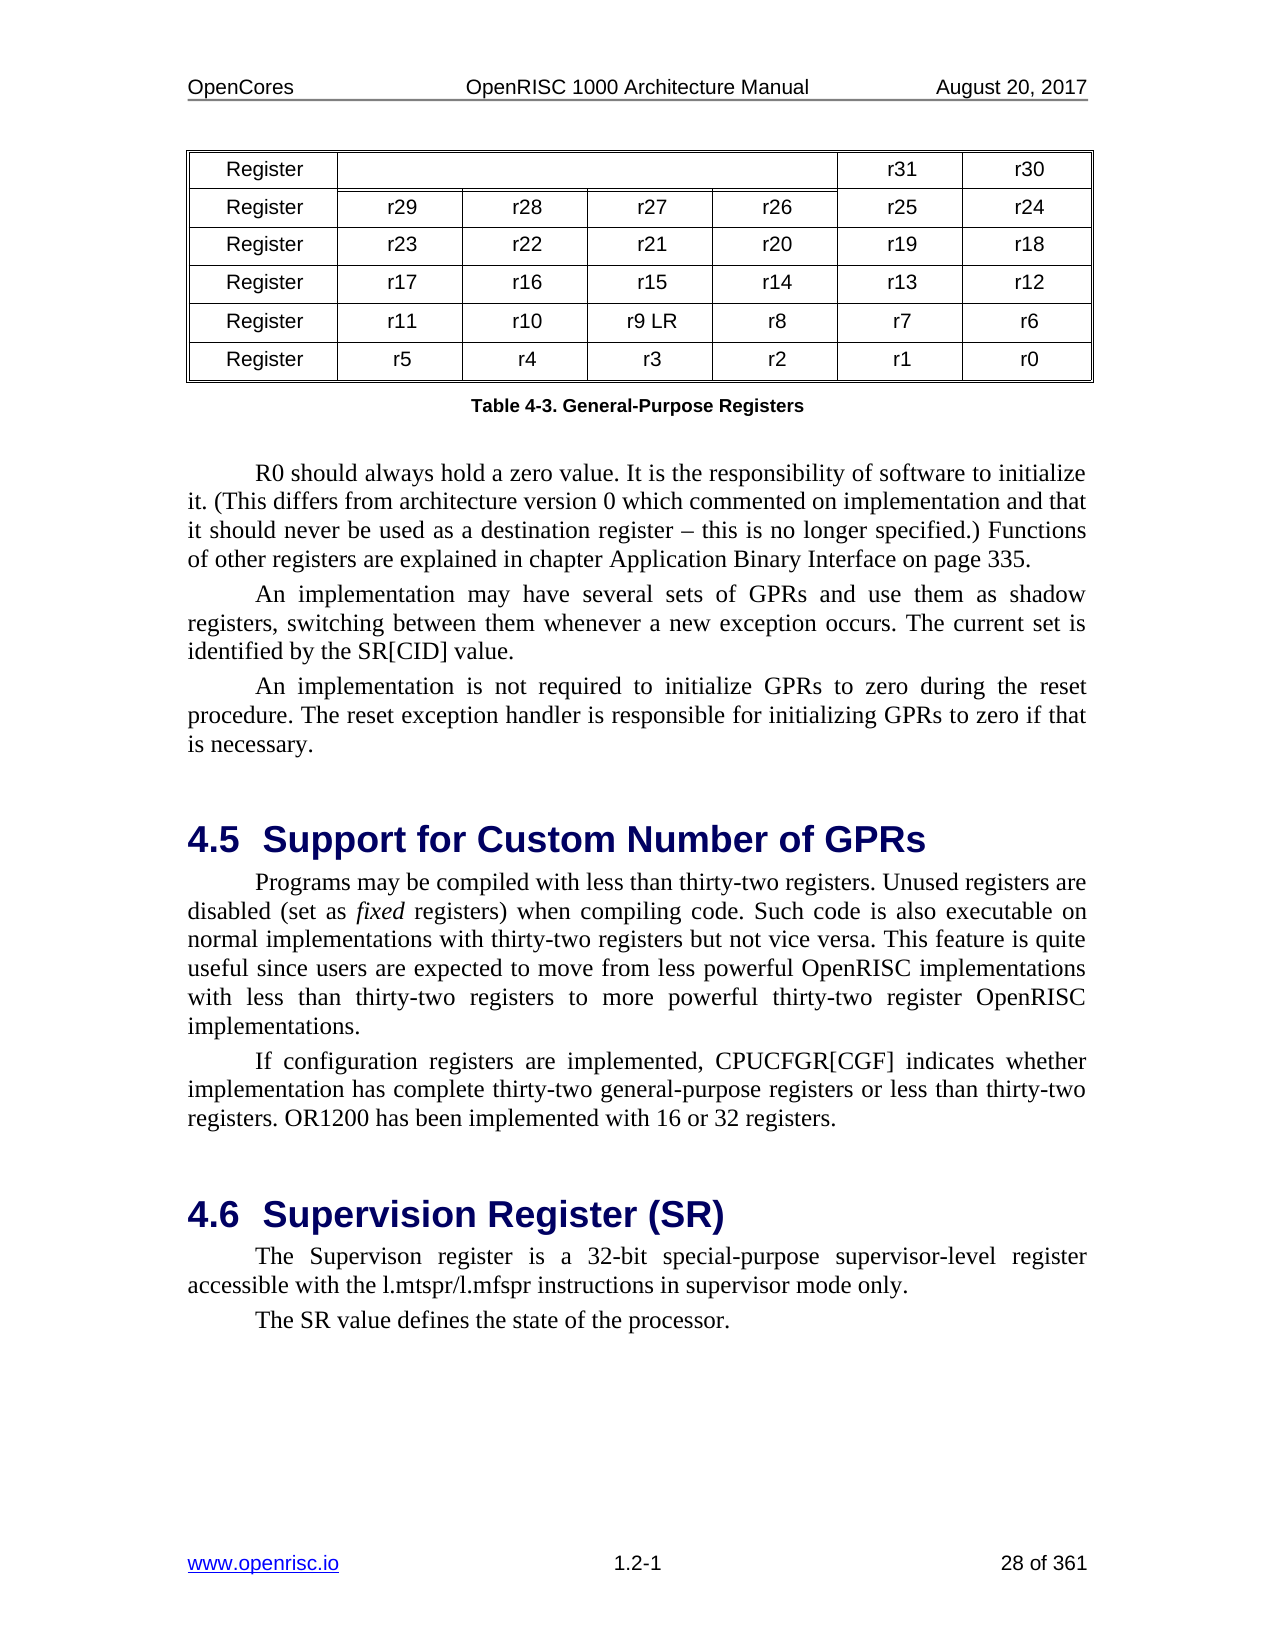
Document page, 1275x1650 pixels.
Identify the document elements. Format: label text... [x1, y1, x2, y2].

table_cell r18 [963, 228, 1091, 265]
table_cell r7 [838, 304, 962, 342]
text R0 should always hold a zero value. It is the responsibility of software to initialize it. (This differs from architecture version 0 which commented on implementation and that it should never be used as a destination register – this is no longer specified.) Functions of other registers are explained in chapter Application Binary Interface on page 328. [187, 458, 1087, 573]
table_cell Register [190, 228, 337, 265]
table_cell r16 [463, 266, 587, 303]
text The Supervison register is a 32-bit special-purpose supervisor-level register accessible with the l.mtspr/l.mfspr instructions in supervisor mode only. [187, 1241, 1087, 1299]
table_cell r12 [963, 266, 1091, 303]
table_cell r20 [713, 228, 837, 265]
table_cell Register [190, 304, 337, 342]
table_header [338, 153, 462, 188]
table_cell r26 [713, 192, 837, 227]
subtitle Supervision Register (SR) [187, 1192, 1087, 1235]
table_cell Register [190, 189, 337, 227]
table_cell r6 [963, 304, 1091, 342]
table_cell r23 [338, 228, 462, 265]
table_cell r24 [963, 189, 1091, 227]
table_header [713, 153, 837, 188]
table_cell r0 [963, 343, 1091, 380]
table_cell r29 [338, 192, 462, 227]
table_cell r21 [588, 228, 712, 265]
table_cell r14 [713, 266, 837, 303]
table_cell r15 [588, 266, 712, 303]
table_cell r3 [588, 343, 712, 380]
table_header [588, 153, 712, 188]
table_cell r5 [338, 343, 462, 380]
subtitle Support for Custom Number of GPRs [187, 818, 1087, 861]
table_header r31 [838, 153, 962, 188]
text If configuration registers are implemented, CPUCFGR[CGF] indicates whether implementation has complete thirty-two general-purpose registers or less than thirty-two registers. OR1200 has been implemented with 16 or 32 registers. [187, 1046, 1087, 1132]
table_cell r13 [838, 266, 962, 303]
text An implementation is not required to initialize GPRs to zero during the reset procedure. The reset exception handler is responsible for initializing GPRs to zero if that is necessary. [187, 671, 1087, 758]
table_cell r27 [588, 192, 712, 227]
table_cell r1 [838, 343, 962, 380]
table_cell r2 [713, 343, 837, 380]
table_cell r22 [463, 228, 587, 265]
table_cell Register [190, 266, 337, 303]
table_cell r11 [338, 304, 462, 342]
table_cell r10 [463, 304, 587, 342]
table_header Register [190, 153, 337, 188]
table_cell r4 [463, 343, 587, 380]
table_cell r25 [838, 189, 962, 227]
text An implementation may have several sets of GPRs and use them as shadow registers, switching between them whenever a new exception occurs. The current set is identified by the SR[CID] value. [187, 579, 1087, 665]
table_cell r28 [463, 192, 587, 227]
table_cell r17 [338, 266, 462, 303]
table_header r30 [963, 153, 1091, 188]
table_cell r19 [838, 228, 962, 265]
table_cell r8 [713, 304, 837, 342]
table_header [463, 153, 587, 188]
text Table 4-3. General-Purpose Registers [187, 395, 1087, 416]
table_cell r9 LR [588, 304, 712, 342]
text Programs may be compiled with less than thirty-two registers. Unused registers are disabled (set as fixed registers) when compiling code. Such code is also executable on normal implementations with thirty-two registers but not vice versa. This feature is quite useful since users are expected to move from less powerful OpenRISC implementations with less than thirty-two registers to more powerful thirty-two register OpenRISC implementations. [187, 867, 1087, 1039]
text The SR value defines the state of the processor. [187, 1305, 1087, 1334]
table_cell Register [190, 343, 337, 380]
